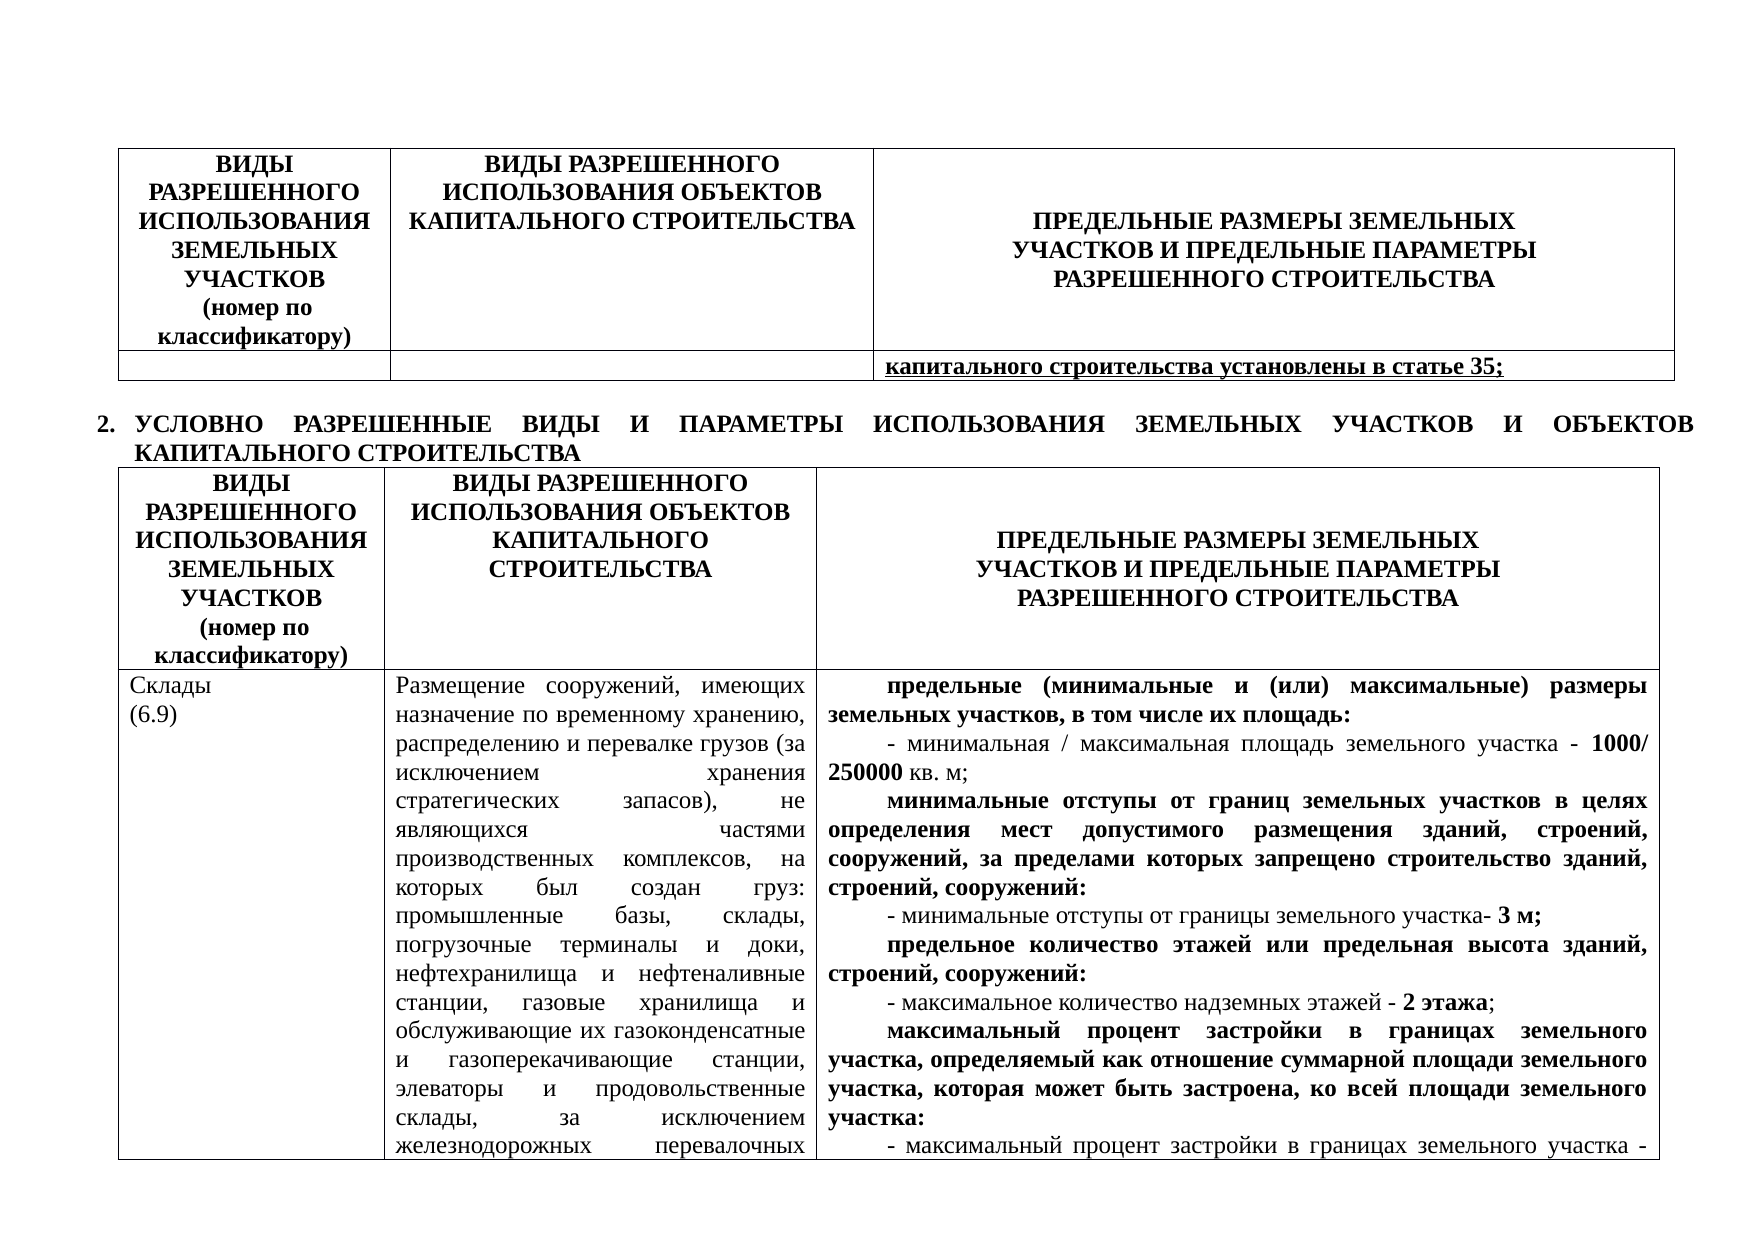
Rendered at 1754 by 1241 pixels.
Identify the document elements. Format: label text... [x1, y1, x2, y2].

table_header ВИДЫ РАЗРЕШЕННОГО ИСПОЛЬЗОВАНИЯ ЗЕМЕЛЬНЫХ УЧАСТКОВ (номер по классификатору) [119, 468, 384, 669]
table_header ВИДЫ РАЗРЕШЕННОГО ИСПОЛЬЗОВАНИЯ ОБЪЕКТОВ КАПИТАЛЬНОГО СТРОИТЕЛЬСТВА [385, 468, 816, 669]
table_cell капитального строительства установлены в статье 35; [874, 351, 1674, 380]
table_cell предельные (минимальные и (или) максимальные) размеры земельных участков, в том числе их площадь: - минимальная / максимальная площадь земельного участка - 1000/ 250000 кв. м; минимальные отступы от границ земельных участков в целях определения мест допустимого размещения зданий, строений, сооружений, за пределами которых запрещено строительство зданий, строений, сооружений: - минимальные отступы от границы земельного участка- 3 м; предельное количество этажей или предельная высота зданий, строений, сооружений: - максимальное количество надземных этажей - 2 этажа; максимальный процент застройки в границах земельного участка, определяемый как отношение суммарной площади земельного участка, которая может быть застроена, ко всей площади земельного участка: - максимальный процент застройки в границах земельного участка [817, 670, 1659, 1159]
table_cell [391, 351, 873, 380]
list УСЛОВНО РАЗРЕШЕННЫЕ ВИДЫ И ПАРАМЕТРЫ ИСПОЛЬЗОВАНИЯ ЗЕМЕЛЬНЫХ УЧАСТКОВ И ОБЪЕКТОВ КАПИТАЛЬНОГО СТРОИТЕЛЬСТВА [97, 409, 1695, 467]
table_cell Склады (6.9) [119, 670, 384, 1159]
table_cell [119, 351, 390, 380]
table_header ВИДЫ РАЗРЕШЕННОГО ИСПОЛЬЗОВАНИЯ ЗЕМЕЛЬНЫХ УЧАСТКОВ (номер по классификатору) [119, 149, 390, 350]
table_cell Размещение сооружений, имеющих назначение по временному хранению, распределению и перевалке грузов (за исключением хранения стратегических запасов), не являющихся частями производственных комплексов, на которых был создан груз: промышленные базы, склады, погрузочные терминалы и доки, нефтехранилища и нефтеналивные станции, газовые хранилища и обслуживающие их газоконденсатные и газоперекачивающие станции, элеваторы и продовольственные склады, за исключением железнодорожных перевалочных [385, 670, 816, 1159]
table_header ПРЕДЕЛЬНЫЕ РАЗМЕРЫ ЗЕМЕЛЬНЫХ УЧАСТКОВ И ПРЕДЕЛЬНЫЕ ПАРАМЕТРЫ РАЗРЕШЕННОГО СТРОИТЕЛЬСТВА [874, 149, 1674, 350]
table_header ПРЕДЕЛЬНЫЕ РАЗМЕРЫ ЗЕМЕЛЬНЫХ УЧАСТКОВ И ПРЕДЕЛЬНЫЕ ПАРАМЕТРЫ РАЗРЕШЕННОГО СТРОИТЕЛЬСТВА [817, 468, 1659, 669]
table_header ВИДЫ РАЗРЕШЕННОГО ИСПОЛЬЗОВАНИЯ ОБЪЕКТОВ КАПИТАЛЬНОГО СТРОИТЕЛЬСТВА [391, 149, 873, 350]
